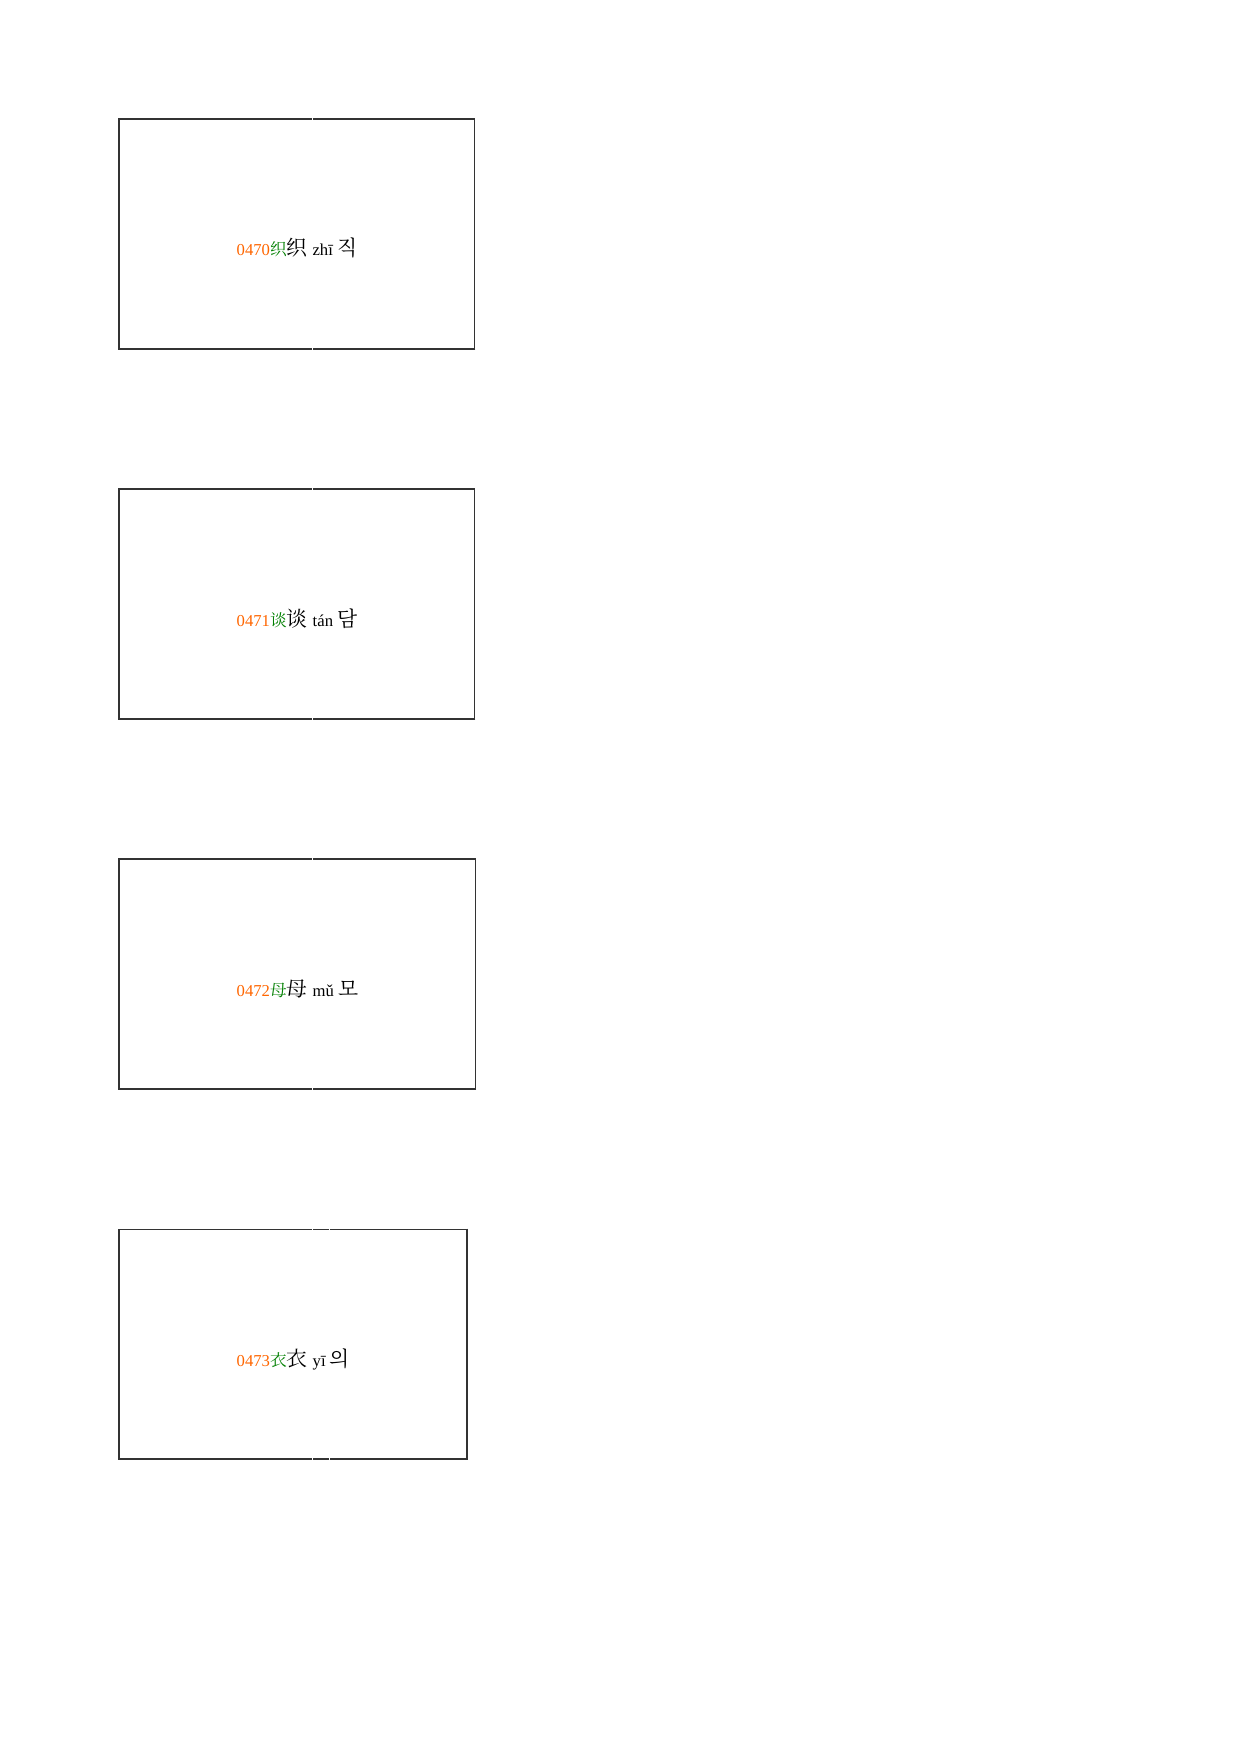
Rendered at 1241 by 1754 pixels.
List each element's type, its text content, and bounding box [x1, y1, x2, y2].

text [475, 488, 1122, 719]
text [468, 1228, 1122, 1460]
text 0471谈谈 tán 담 [120, 489, 474, 719]
text [475, 118, 1122, 349]
text 0472母母 mǔ 모 [120, 859, 475, 1089]
text 0473衣衣 yī 의 [120, 1230, 466, 1459]
text [476, 858, 1122, 1090]
text 0470织织 zhī 직 [120, 119, 474, 349]
